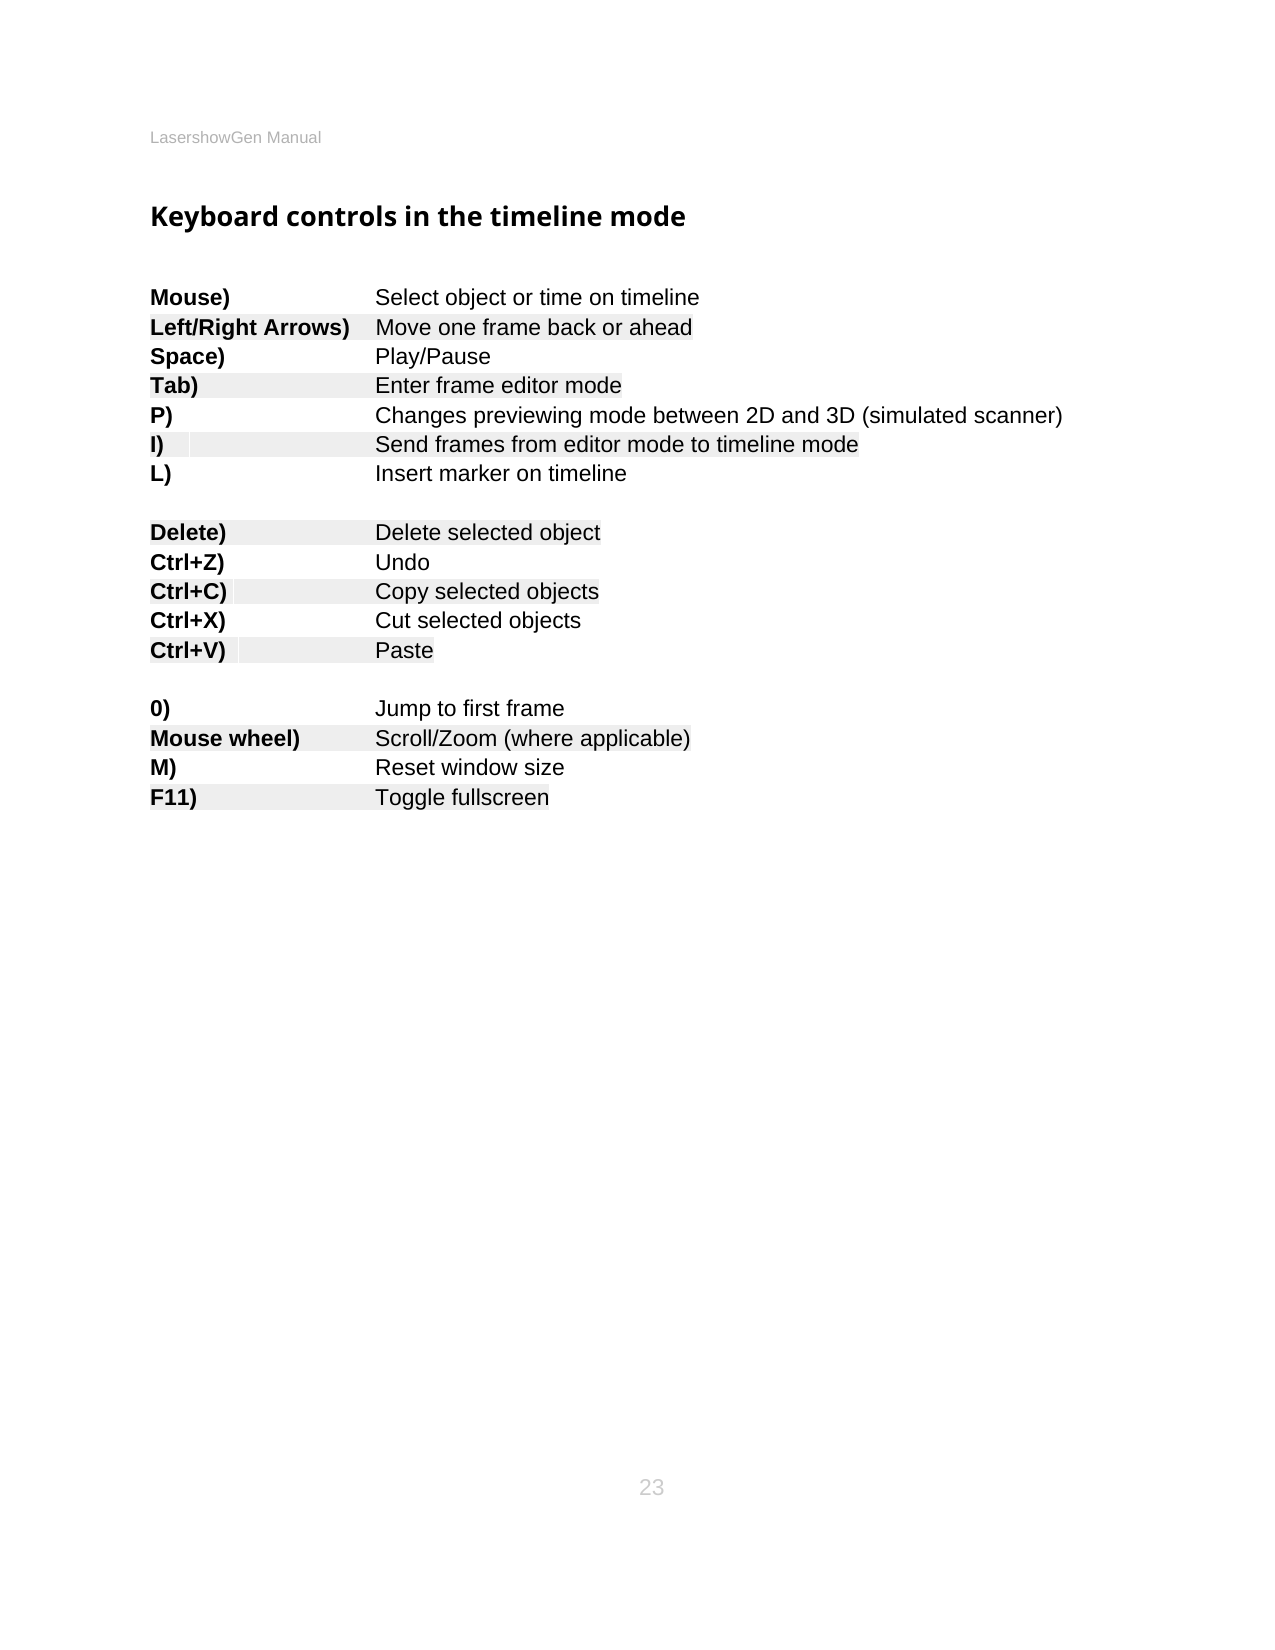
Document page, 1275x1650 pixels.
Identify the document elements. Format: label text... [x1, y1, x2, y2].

subtitle Keyboard controls in the timeline mode [150, 197, 1153, 234]
text Ctrl+X) Cut selected objects [150, 608, 1153, 633]
text Mouse wheel) Scroll/Zoom (where applicable) [150, 725, 1153, 751]
text M) Reset window size [150, 755, 1153, 780]
text 0) Jump to first frame [150, 696, 1153, 722]
text Ctrl+C) Copy selected objects [150, 578, 1153, 604]
text Mouse) Select object or time on timeline [150, 285, 1153, 310]
text I) Send frames from editor mode to timeline mode [150, 432, 1153, 457]
text Delete) Delete selected object [150, 520, 1153, 545]
text Ctrl+Z) Undo [150, 549, 1153, 575]
text L) Insert marker on timeline [150, 461, 1153, 487]
text Tab) Enter frame editor mode [150, 373, 1153, 398]
text Left/Right Arrows) Move one frame back or ahead [150, 314, 1153, 340]
text P) Changes previewing mode between 2D and 3D (simulated scanner) [150, 402, 1153, 428]
text Ctrl+V) Paste [150, 637, 1153, 663]
text Space) Play/Pause [150, 343, 1153, 369]
text F11) Toggle fullscreen [150, 784, 1153, 810]
